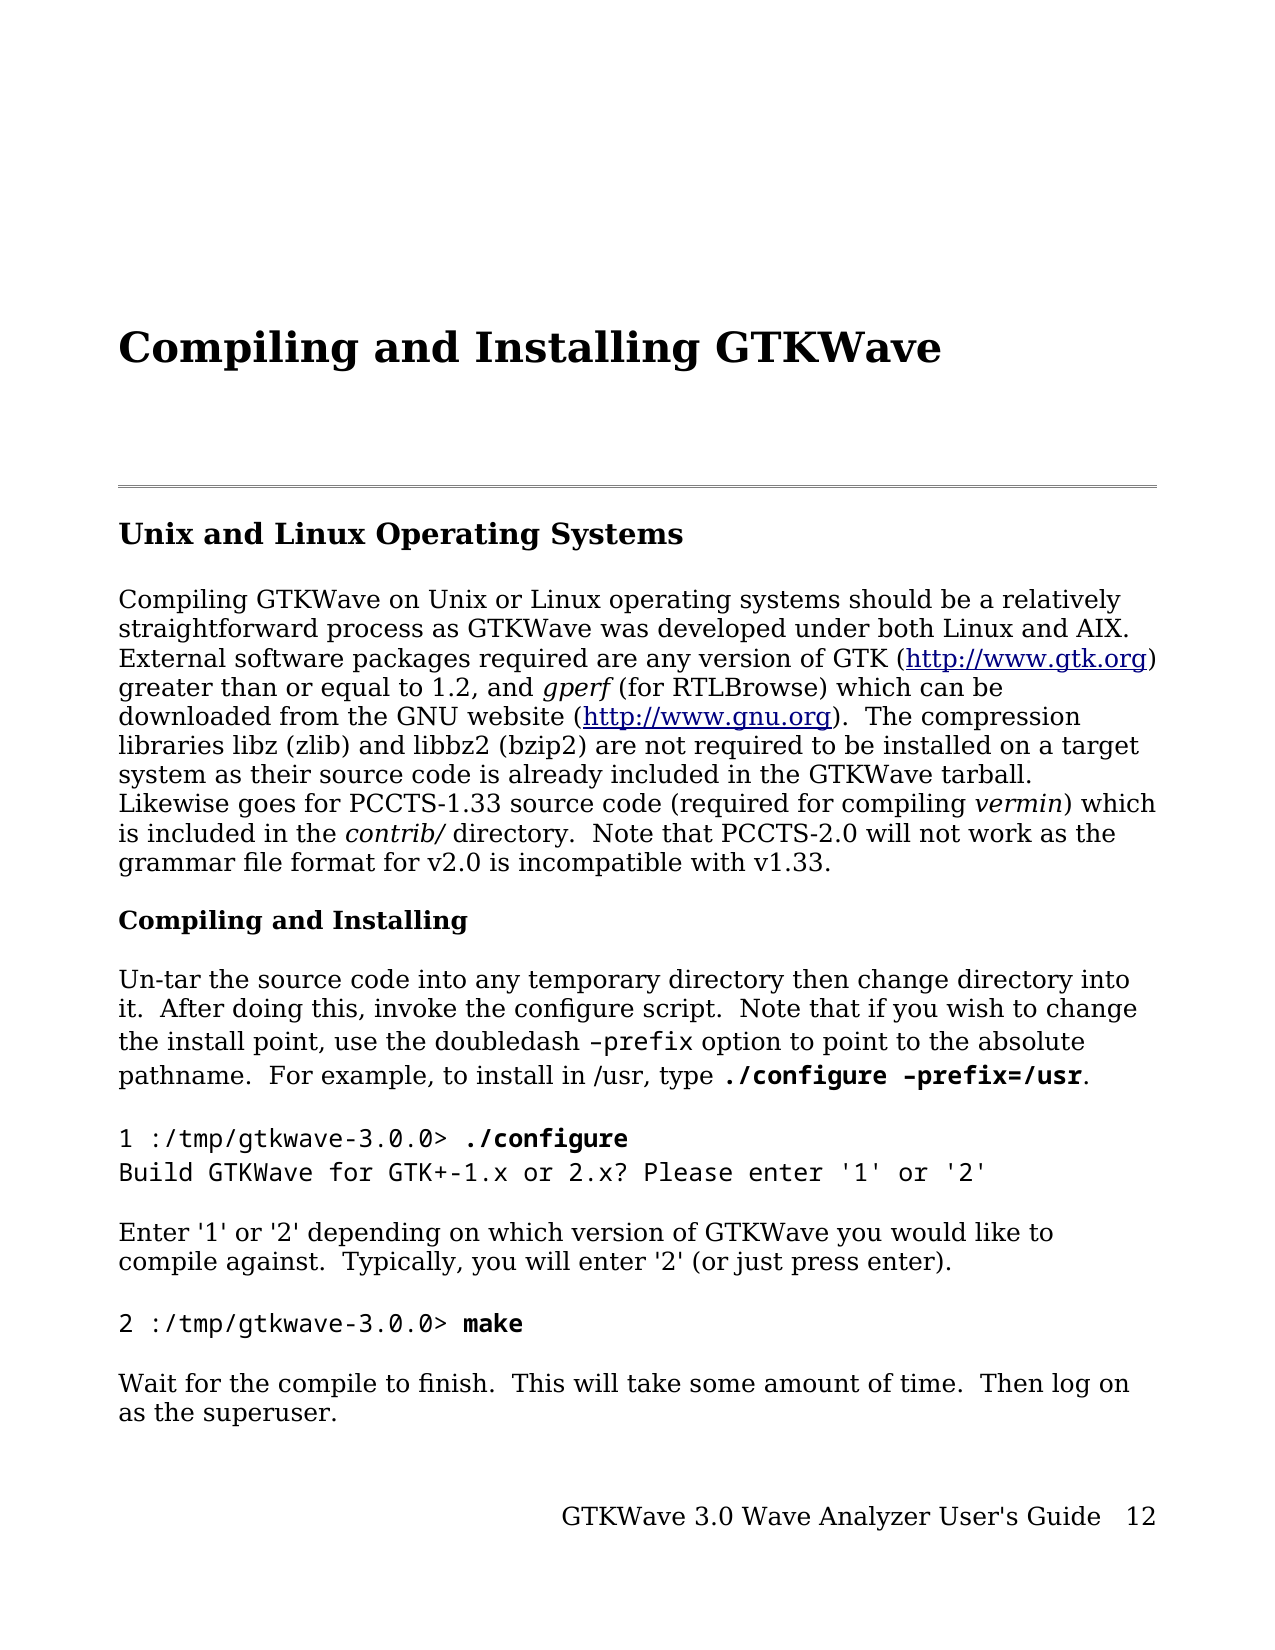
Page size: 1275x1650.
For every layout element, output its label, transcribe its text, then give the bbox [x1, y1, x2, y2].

text Compiling and Installing GTKWave [118, 324, 1157, 373]
text Compiling GTKWave on Unix or Linux operating systems should be a relatively straightforward process as GTKWave was developed under both Linux and AIX. External software packages required are any version of GTK (http://www.gtk.org) greater than or equal to 1.2, and gperf (for RTLBrowse) which can be downloaded from the GNU website (http://www.gnu.org). The compression libraries libz (zlib) and libbz2 (bzip2) are not required to be installed on a target system as their source code is already included in the GTKWave tarball. Likewise goes for PCCTS-1.33 source code (required for compiling vermin) which is included in the contrib/ directory. Note that PCCTS-2.0 will not work as the grammar file format for v2.0 is incompatible with v1.33. [118, 586, 1157, 877]
text 1 :/tmp/gtkwave-3.0.0> ./configure [118, 1121, 1157, 1155]
text Enter '1' or '2' depending on which version of GTKWave you would like to compile against. Typically, you will enter '2' (or just press enter). [118, 1218, 1157, 1276]
text Compiling and Installing [118, 906, 1157, 936]
text Build GTKWave for GTK+-1.x or 2.x? Please enter '1' or '2' [118, 1155, 1157, 1189]
text Wait for the compile to finish. This will take some amount of time. Then log on as the superuser. [118, 1369, 1157, 1427]
text 2 :/tmp/gtkwave-3.0.0> make [118, 1306, 1157, 1339]
text Un-tar the source code into any temporary directory then change directory into it. After doing this, invoke the configure script. Note that if you wish to change the install point, use the doubledash –prefix option to point to the absolute pathname. For example, to install in /usr, type ./configure –prefix=/usr. [118, 965, 1157, 1092]
text Unix and Linux Operating Systems [118, 517, 1157, 551]
